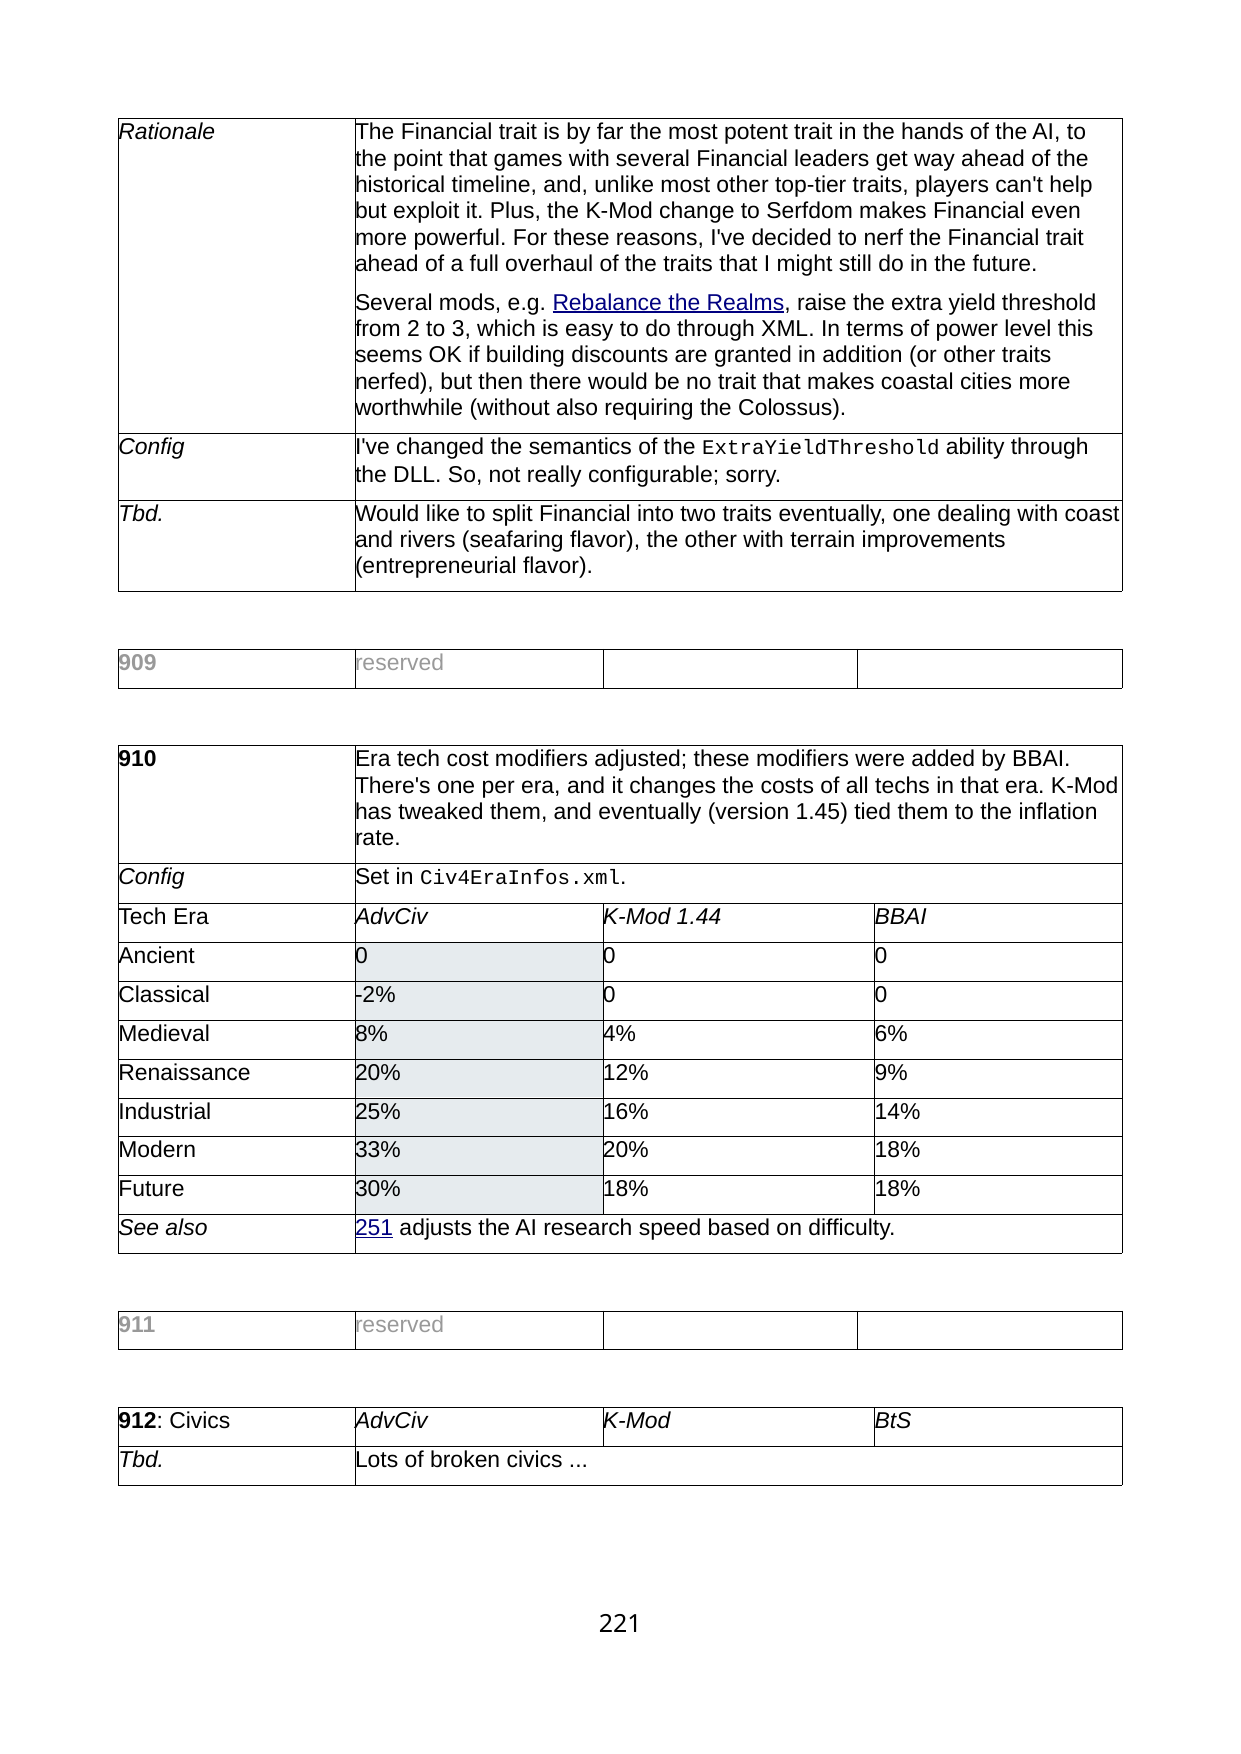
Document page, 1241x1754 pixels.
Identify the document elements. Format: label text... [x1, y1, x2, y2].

table_header [604, 650, 857, 687]
table_cell 12% [604, 1060, 874, 1097]
table_cell Tech Era [119, 904, 355, 942]
table_cell AdvCiv [356, 904, 603, 942]
table_cell 8% [356, 1021, 603, 1059]
table_header [858, 650, 1122, 687]
table_cell 16% [604, 1099, 874, 1136]
table_cell 6% [875, 1021, 1122, 1059]
table_header [604, 1312, 857, 1349]
table_cell -2% [356, 982, 603, 1020]
table_cell 14% [875, 1099, 1122, 1136]
table_cell Lots of broken civics ... [356, 1447, 1122, 1485]
table_cell Tbd. [119, 501, 355, 591]
table_header BtS [875, 1408, 1122, 1446]
table_cell Classical [119, 982, 355, 1020]
table_cell 18% [604, 1176, 874, 1214]
table_cell Ancient [119, 943, 355, 981]
table_header 911 [119, 1312, 355, 1349]
table_cell The Financial trait is by far the most potent trait in the hands of the AI, to the point that games with several Financial leaders get way ahead of the historical timeline, and, unlike most other top-tier traits, players can't help but exploit it. Plus, the K-Mod change to Serfdom makes Financial even more powerful. For these reasons, I've decided to nerf the Financial trait ahead of a full overhaul of the traits that I might still do in the future. Several mods, e.g. Rebalance the Realms, raise the extra yield threshold from 2 to 3, which is easy to do through XML. In terms of power level this seems OK if building discounts are granted in addition (or other traits nerfed), but then there would be no trait that makes coastal cities more worthwhile (without also requiring the Colossus). [356, 119, 1122, 433]
table_cell BBAI [875, 904, 1122, 942]
table_header Era tech cost modifiers adjusted; these modifiers were added by BBAI. There's one per era, and it changes the costs of all techs in that era. K-Mod has tweaked them, and eventually (version 1.45) tied them to the inflation rate. [356, 746, 1122, 863]
table_cell 251 adjusts the AI research speed based on difficulty. [356, 1215, 1122, 1253]
table_cell Rationale [119, 119, 355, 433]
table_cell 4% [604, 1021, 874, 1059]
table_header 910 [119, 746, 355, 863]
table_cell 0 [875, 982, 1122, 1020]
table_header 912: Civics [119, 1408, 355, 1446]
table_cell See also [119, 1215, 355, 1253]
table_cell 30% [356, 1176, 603, 1214]
table_cell 18% [875, 1176, 1122, 1214]
table_header reserved [356, 650, 603, 687]
table_cell K-Mod 1.44 [604, 904, 874, 942]
table_cell 25% [356, 1099, 603, 1136]
table_cell Industrial [119, 1099, 355, 1136]
table_cell Config [119, 864, 355, 903]
table_cell Would like to split Financial into two traits eventually, one dealing with coast and rivers (seafaring flavor), the other with terrain improvements (entrepreneurial flavor). [356, 501, 1122, 591]
table_cell Future [119, 1176, 355, 1214]
table_cell 18% [875, 1137, 1122, 1175]
table_cell Medieval [119, 1021, 355, 1059]
table_header reserved [356, 1312, 603, 1349]
table_header K-Mod [604, 1408, 874, 1446]
table_header AdvCiv [356, 1408, 603, 1446]
table_header 909 [119, 650, 355, 687]
table_cell 0 [875, 943, 1122, 981]
table_cell 9% [875, 1060, 1122, 1097]
table_cell 0 [604, 982, 874, 1020]
table_header [858, 1312, 1122, 1349]
table_cell Set in Civ4EraInfos.xml. [356, 864, 1122, 903]
table_cell 33% [356, 1137, 603, 1175]
table_cell Config [119, 434, 355, 499]
table_cell 0 [604, 943, 874, 981]
table_cell Modern [119, 1137, 355, 1175]
table_cell 0 [356, 943, 603, 981]
table_cell Renaissance [119, 1060, 355, 1097]
table_cell Tbd. [119, 1447, 355, 1485]
table_cell 20% [356, 1060, 603, 1097]
table_cell 20% [604, 1137, 874, 1175]
table_cell I've changed the semantics of the ExtraYieldThreshold ability through the DLL. So, not really configurable; sorry. [356, 434, 1122, 499]
